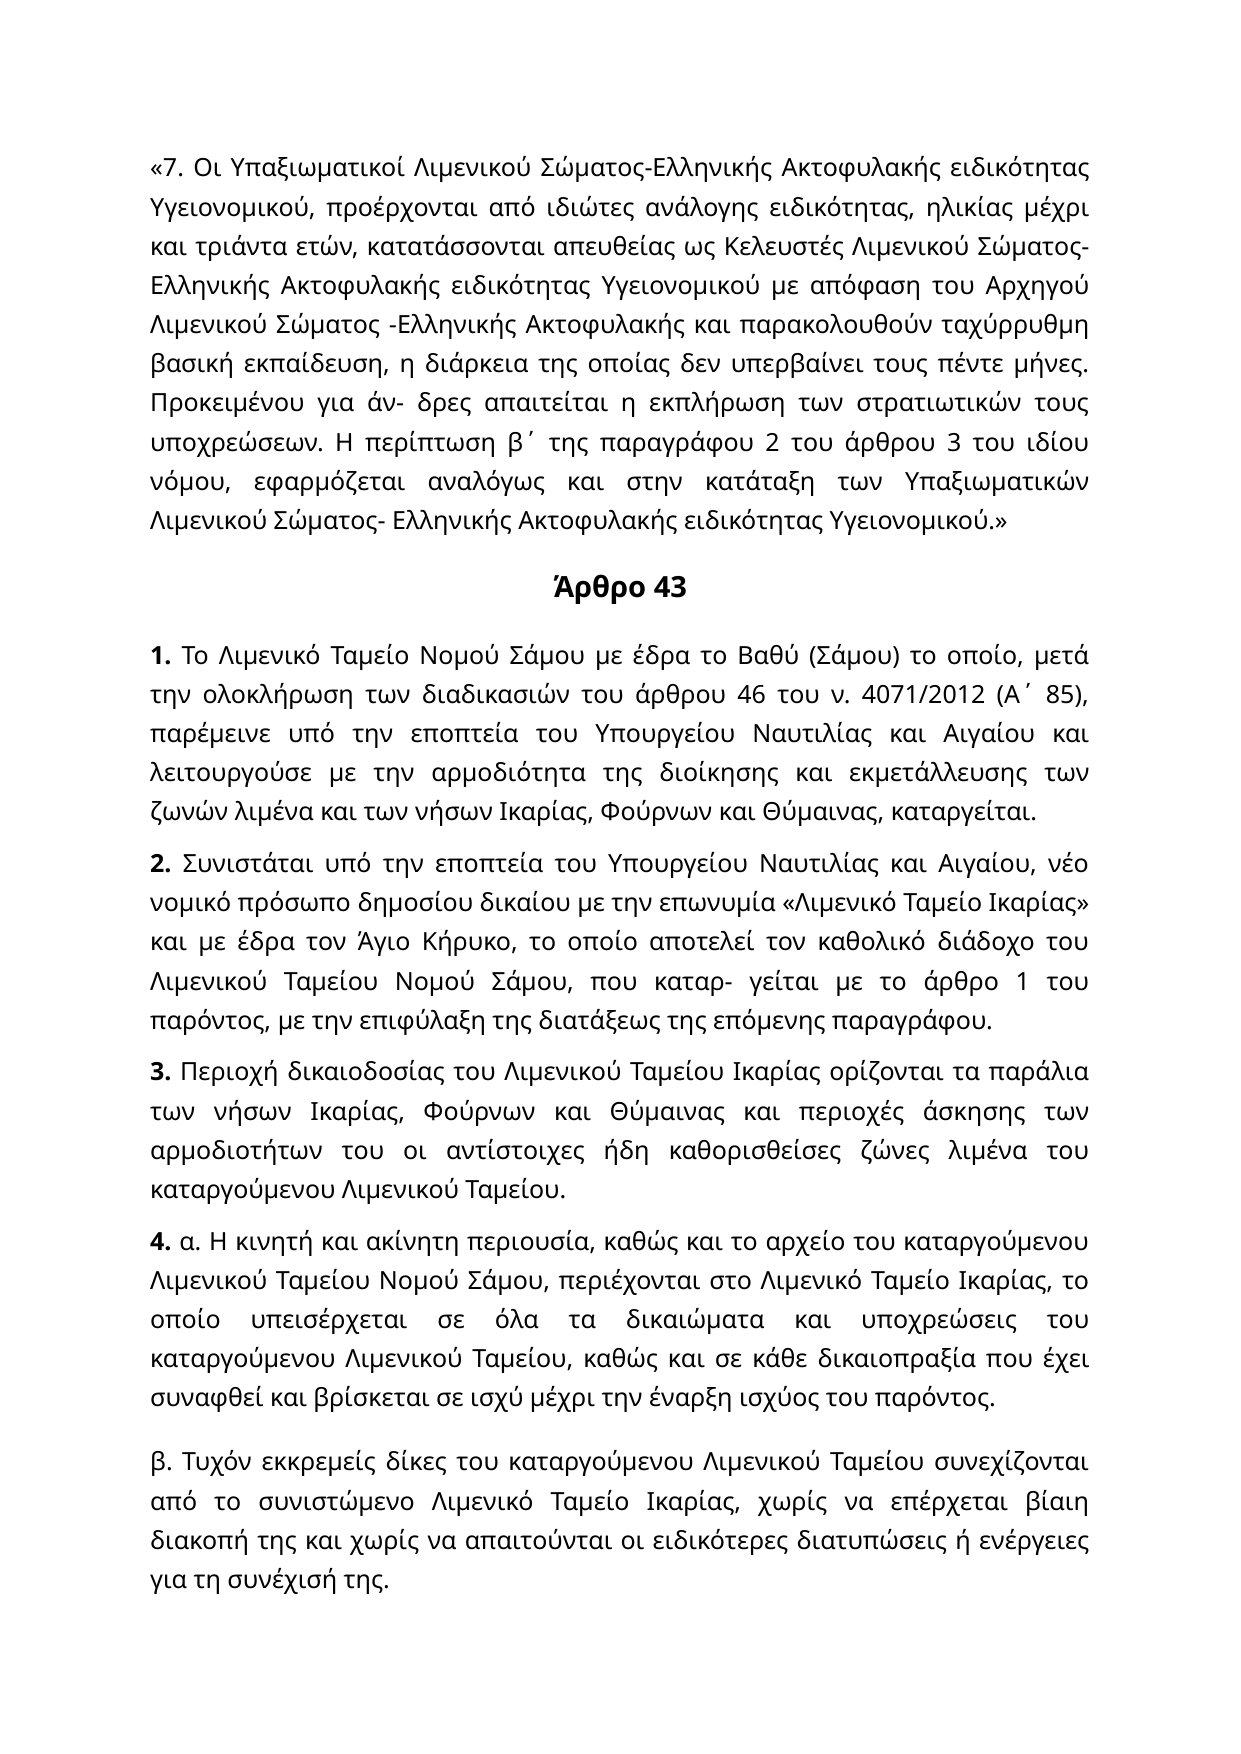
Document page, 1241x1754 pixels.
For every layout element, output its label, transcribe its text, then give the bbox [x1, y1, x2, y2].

text 3. Περιοχή δικαιοδοσίας του Λιμενικού Ταμείου Ικαρίας ορίζονται τα παράλια των νήσων Ικαρίας, Φούρνων και Θύμαινας και περιοχές άσκησης των αρμοδιοτήτων του οι αντίστοιχες ήδη καθορισθείσες ζώνες λιμένα του καταργούμενου Λιμενικού Ταμείου. [150, 1054, 1090, 1206]
text 2. Συνιστάται υπό την εποπτεία του Υπουργείου Ναυτιλίας και Αιγαίου, νέο νομικό πρόσωπο δημοσίου δικαίου με την επωνυμία «Λιμενικό Ταμείο Ικαρίας» και με έδρα τον Άγιο Κήρυκο, το οποίο αποτελεί τον καθολικό διάδοχο του Λιμενικού Ταμείου Νομού Σάμου, που καταρ- γείται με το άρθρο 1 του παρόντος, με την επιφύλαξη της διατάξεως της επόμενης παραγράφου. [150, 846, 1090, 1036]
text β. Τυχόν εκκρεμείς δίκες του καταργούμενου Λιμενικού Ταμείου συνεχίζονται από το συνιστώμενο Λιμενικό Ταμείο Ικαρίας, χωρίς να επέρχεται βίαιη διακοπή της και χωρίς να απαιτούνται οι ειδικότερες διατυπώσεις ή ενέργειες για τη συνέχισή της. [150, 1444, 1090, 1596]
text 1. Το Λιμενικό Ταμείο Νομού Σάμου με έδρα το Βαθύ (Σάμου) το οποίο, μετά την ολοκλήρωση των διαδικασιών του άρθρου 46 του ν. 4071/2012 (Α΄ 85), παρέμεινε υπό την εποπτεία του Υπουργείου Ναυτιλίας και Αιγαίου και λειτουργούσε με την αρμοδιότητα της διοίκησης και εκμετάλλευσης των ζωνών λιμένα και των νήσων Ικαρίας, Φούρνων και Θύμαινας, καταργείται. [150, 637, 1090, 828]
text 4. α. Η κινητή και ακίνητη περιουσία, καθώς και το αρχείο του καταργούμενου Λιμενικού Ταμείου Νομού Σάμου, περιέχονται στο Λιμενικό Ταμείο Ικαρίας, το οποίο υπεισέρχεται σε όλα τα δικαιώματα και υποχρεώσεις του καταργούμενου Λιμενικού Ταμείου, καθώς και σε κάθε δικαιοπραξία που έχει συναφθεί και βρίσκεται σε ισχύ μέχρι την έναρξη ισχύος του παρόντος. [150, 1223, 1090, 1414]
text «7. Οι Υπαξιωματικοί Λιμενικού Σώματος-Ελληνικής Ακτοφυλακής ειδικότητας Υγειονομικού, προέρχονται από ιδιώτες ανάλογης ειδικότητας, ηλικίας μέχρι και τριάντα ετών, κατατάσσονται απευθείας ως Κελευστές Λιμενικού Σώματος-Ελληνικής Ακτοφυλακής ειδικότητας Υγειονομικού με απόφαση του Αρχηγού Λιμενικού Σώματος -Ελληνικής Ακτοφυλακής και παρακολουθούν ταχύρρυθμη βασική εκπαίδευση, η διάρκεια της οποίας δεν υπερβαίνει τους πέντε μήνες. Προκειμένου για άν- δρες απαιτείται η εκπλήρωση των στρατιωτικών τους υποχρεώσεων. Η περίπτωση β΄ της παραγράφου 2 του άρθρου 3 του ιδίου νόμου, εφαρμόζεται αναλόγως και στην κατάταξη των Υπαξιωματικών Λιμενικού Σώματος- Ελληνικής Ακτοφυλακής ειδικότητας Υγειονομικού.» [150, 150, 1090, 537]
subtitle Άρθρο 43 [150, 567, 1090, 606]
